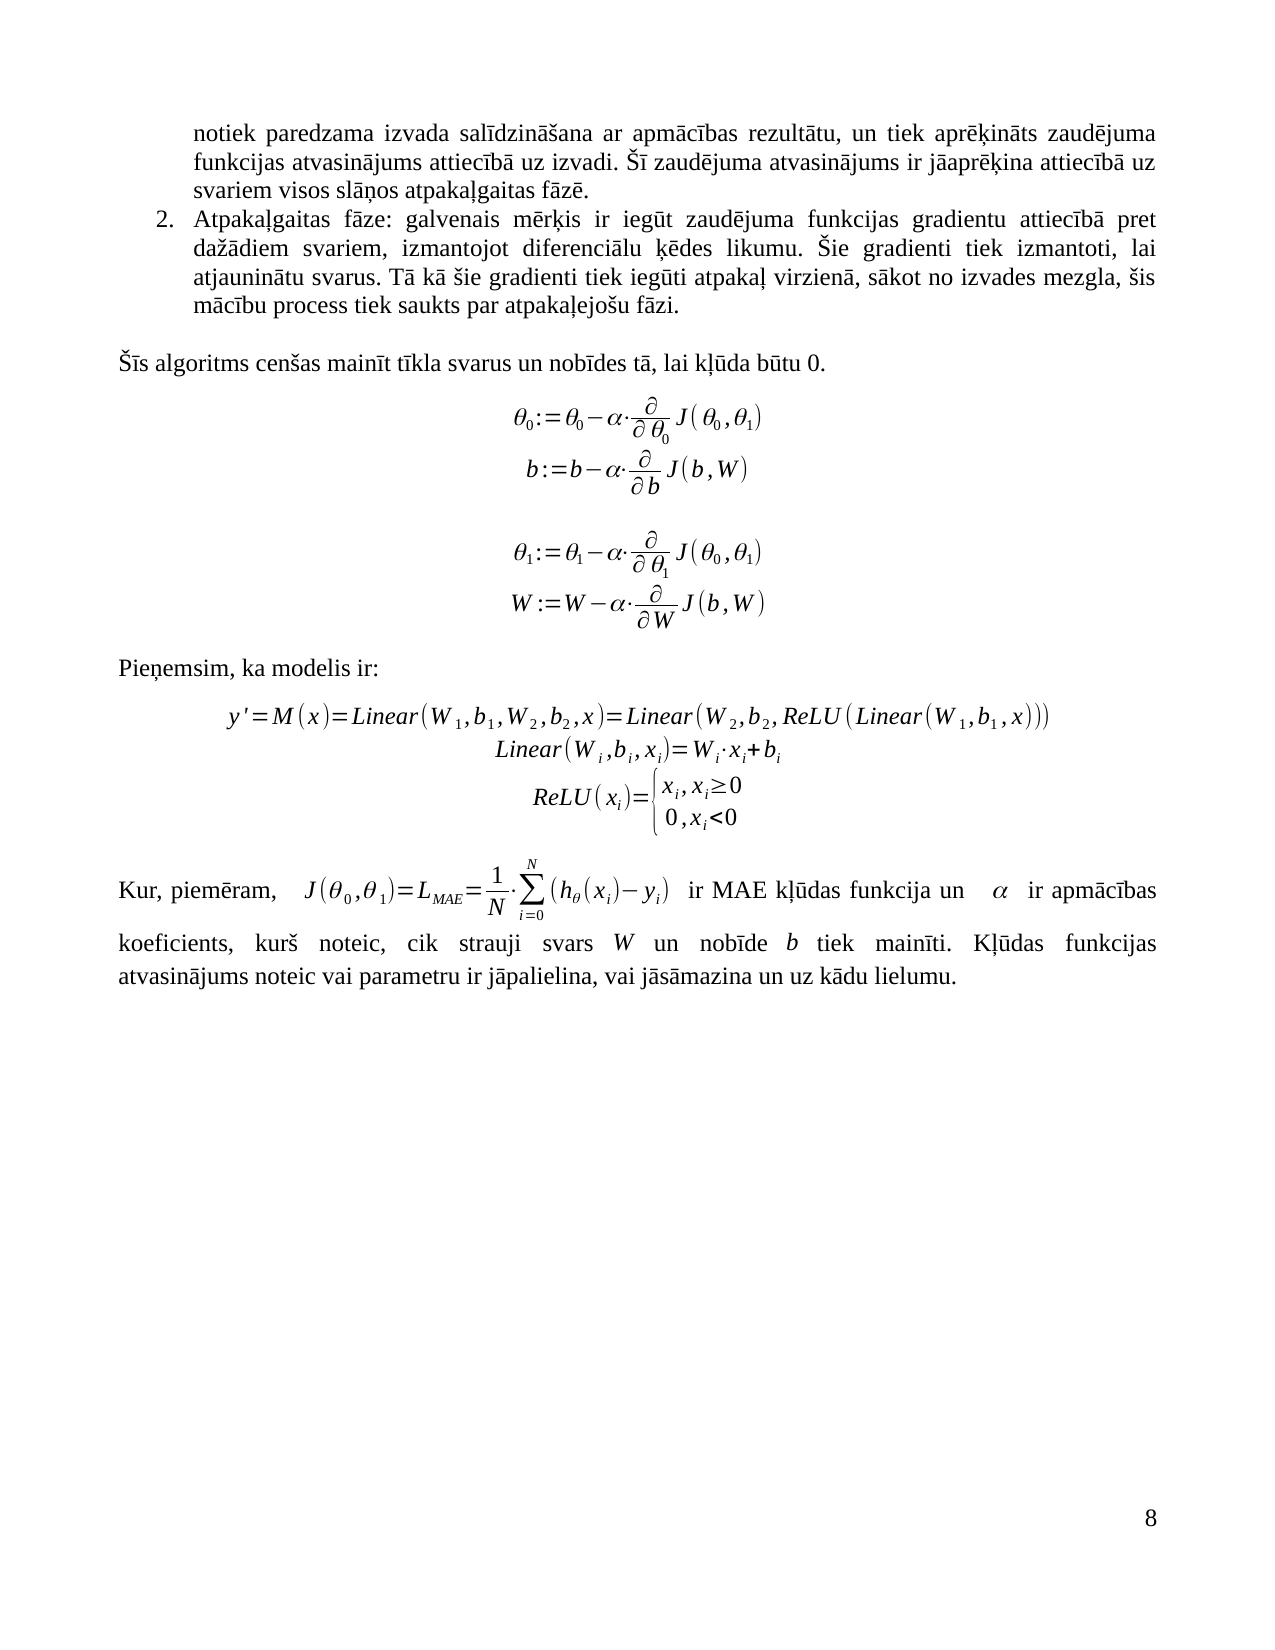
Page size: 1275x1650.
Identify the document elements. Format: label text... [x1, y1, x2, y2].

text Šīs algoritms cenšas mainīt tīkla svarus un nobīdes tā, lai kļūda būtu 0. [118, 348, 1157, 377]
list notiek paredzama izvada salīdzināšana ar apmācības rezultātu, un tiek aprēķināts zaudējuma funkcijas atvasinājums attiecībā uz izvadi. Šī zaudējuma atvasinājums ir jāaprēķina attiecībā uz svariem visos slāņos atpakaļgaitas fāzē. [156, 118, 1157, 204]
text Pieņemsim, ka modelis ir: [118, 653, 1157, 682]
list Atpakaļgaitas fāze: galvenais mērķis ir iegūt zaudējuma funkcijas gradientu attiecībā pret dažādiem svariem, izmantojot diferenciālu ķēdes likumu. Šie gradienti tiek izmantoti, lai atjauninātu svarus. Tā kā šie gradienti tiek iegūti atpakaļ virzienā, sākot no izvades mezgla, šis mācību process tiek saukts par atpakaļejošu fāzi. [156, 204, 1157, 319]
text Kur, piemēram, ir MAE kļūdas funkcija un ir apmācības koeficients, kurš noteic, cik strauji svarsun nobīdetiek mainīti. Kļūdas funkcijas atvasinājums noteic vai parametru ir jāpalielina, vai jāsāmazina un uz kādu lielumu. [118, 856, 1157, 990]
